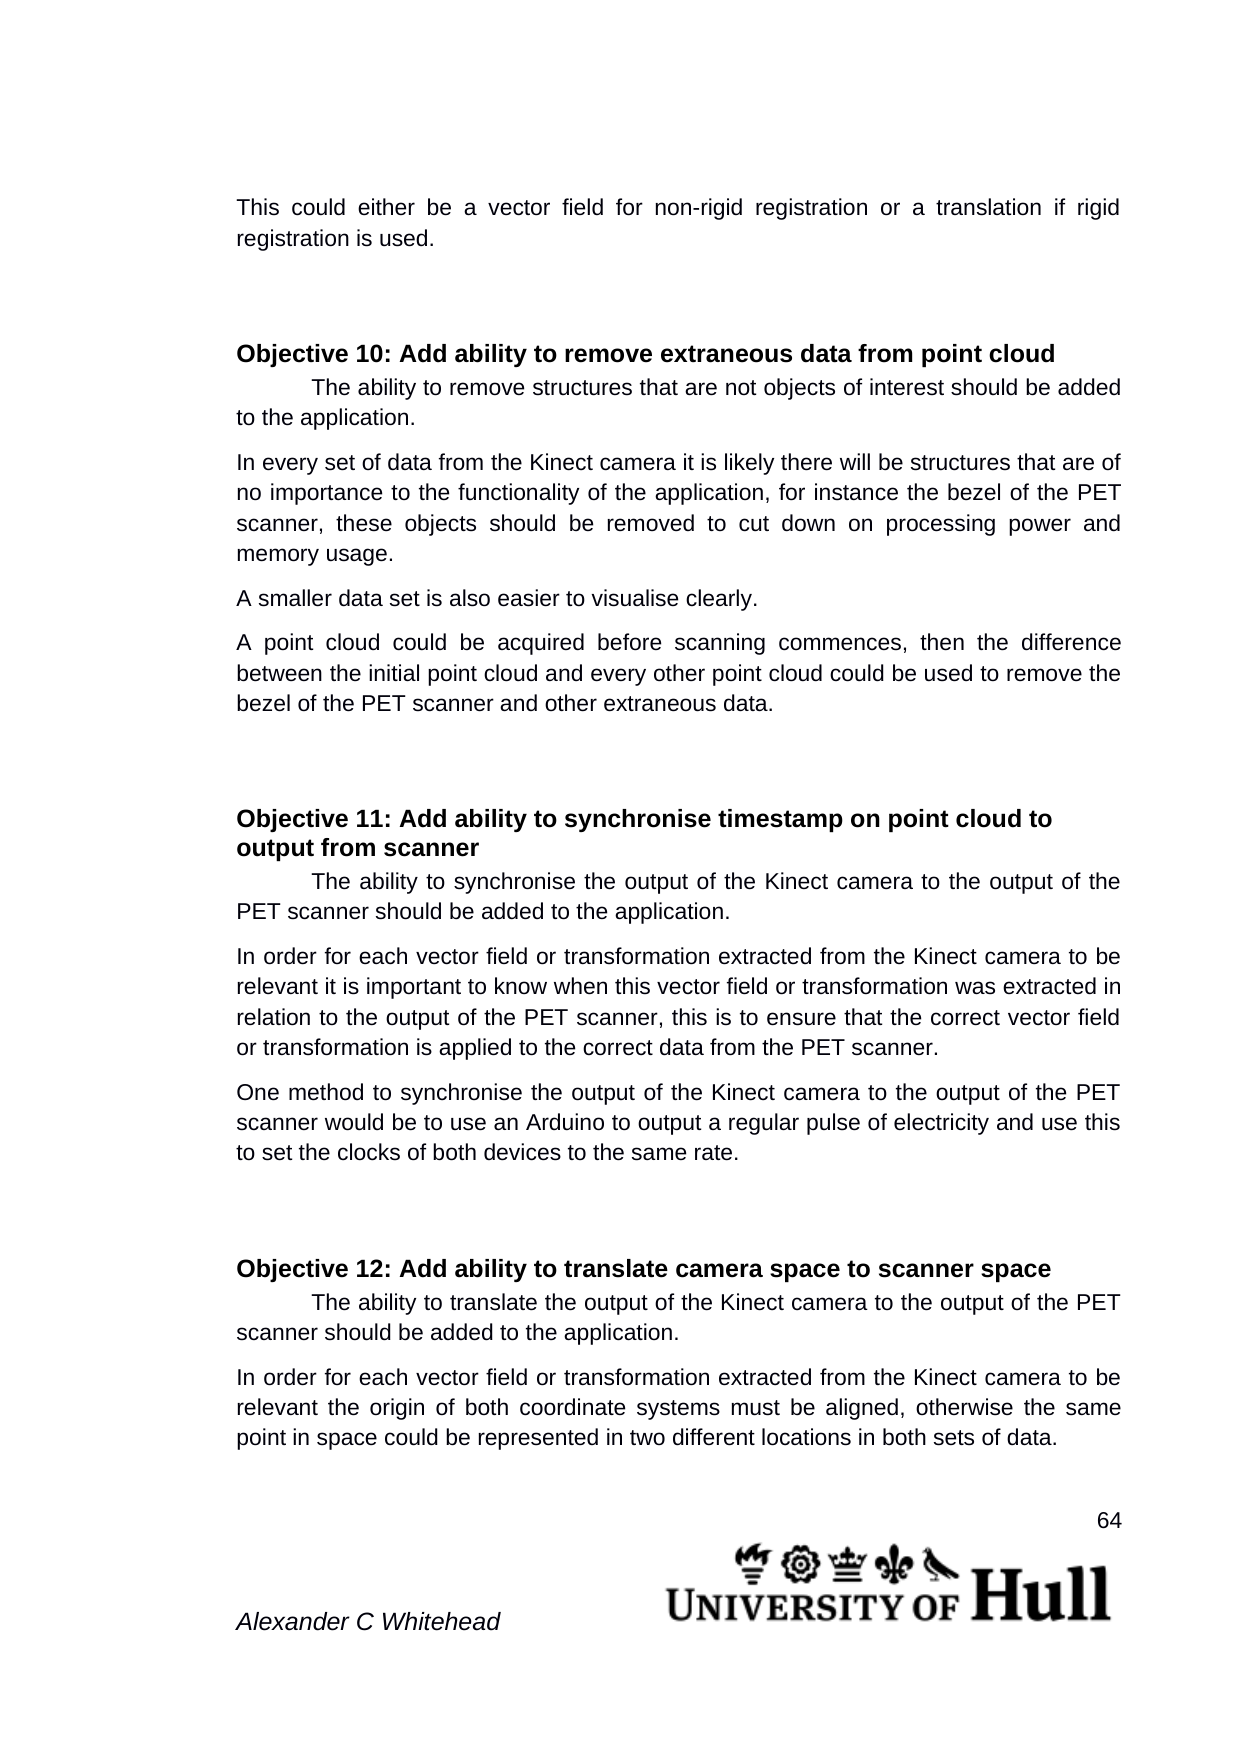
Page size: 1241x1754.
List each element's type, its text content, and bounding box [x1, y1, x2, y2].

text In order for each vector field or transformation extracted from the Kinect camera to be relevant it is important to know when this vector field or transformation was extracted in relation to the output of the PET scanner, this is to ensure that the correct vector field or transformation is applied to the correct data from the PET scanner. [236, 943, 1122, 1060]
text A smaller data set is also easier to visualise clearly. [236, 584, 1122, 611]
text In order for each vector field or transformation extracted from the Kinect camera to be relevant the origin of both coordinate systems must be aligned, otherwise the same point in space could be represented in two different locations in both sets of data. [236, 1363, 1122, 1450]
text A point cloud could be acquired before scanning commences, then the difference between the initial point cloud and every other point cloud could be used to remove the bezel of the PET scanner and other extraneous data. [236, 629, 1122, 716]
text The ability to synchronise the output of the Kinect camera to the output of the PET scanner should be added to the application. [236, 868, 1122, 925]
subtitle Objective 12: Add ability to translate camera space to scanner space [236, 1253, 1122, 1282]
text The ability to remove structures that are not objects of interest should be added to the application. [236, 374, 1122, 431]
text This could either be a vector field for non-rigid registration or a translation if rigid registration is used. [236, 194, 1122, 251]
text One method to synchronise the output of the Kinect camera to the output of the PET scanner would be to use an Arduino to output a regular pulse of electricity and use this to set the clocks of both devices to the same rate. [236, 1078, 1122, 1165]
picture [659, 1533, 1119, 1631]
subtitle Objective 11: Add ability to synchronise timestamp on point cloud to output from scanner [236, 804, 1122, 862]
text The ability to translate the output of the Kinect camera to the output of the PET scanner should be added to the application. [236, 1288, 1122, 1345]
subtitle Objective 10: Add ability to remove extraneous data from point cloud [236, 339, 1122, 368]
text In every set of data from the Kinect camera it is likely there will be structures that are of no importance to the functionality of the application, for instance the bezel of the PET scanner, these objects should be removed to cut down on processing power and memory usage. [236, 449, 1122, 566]
